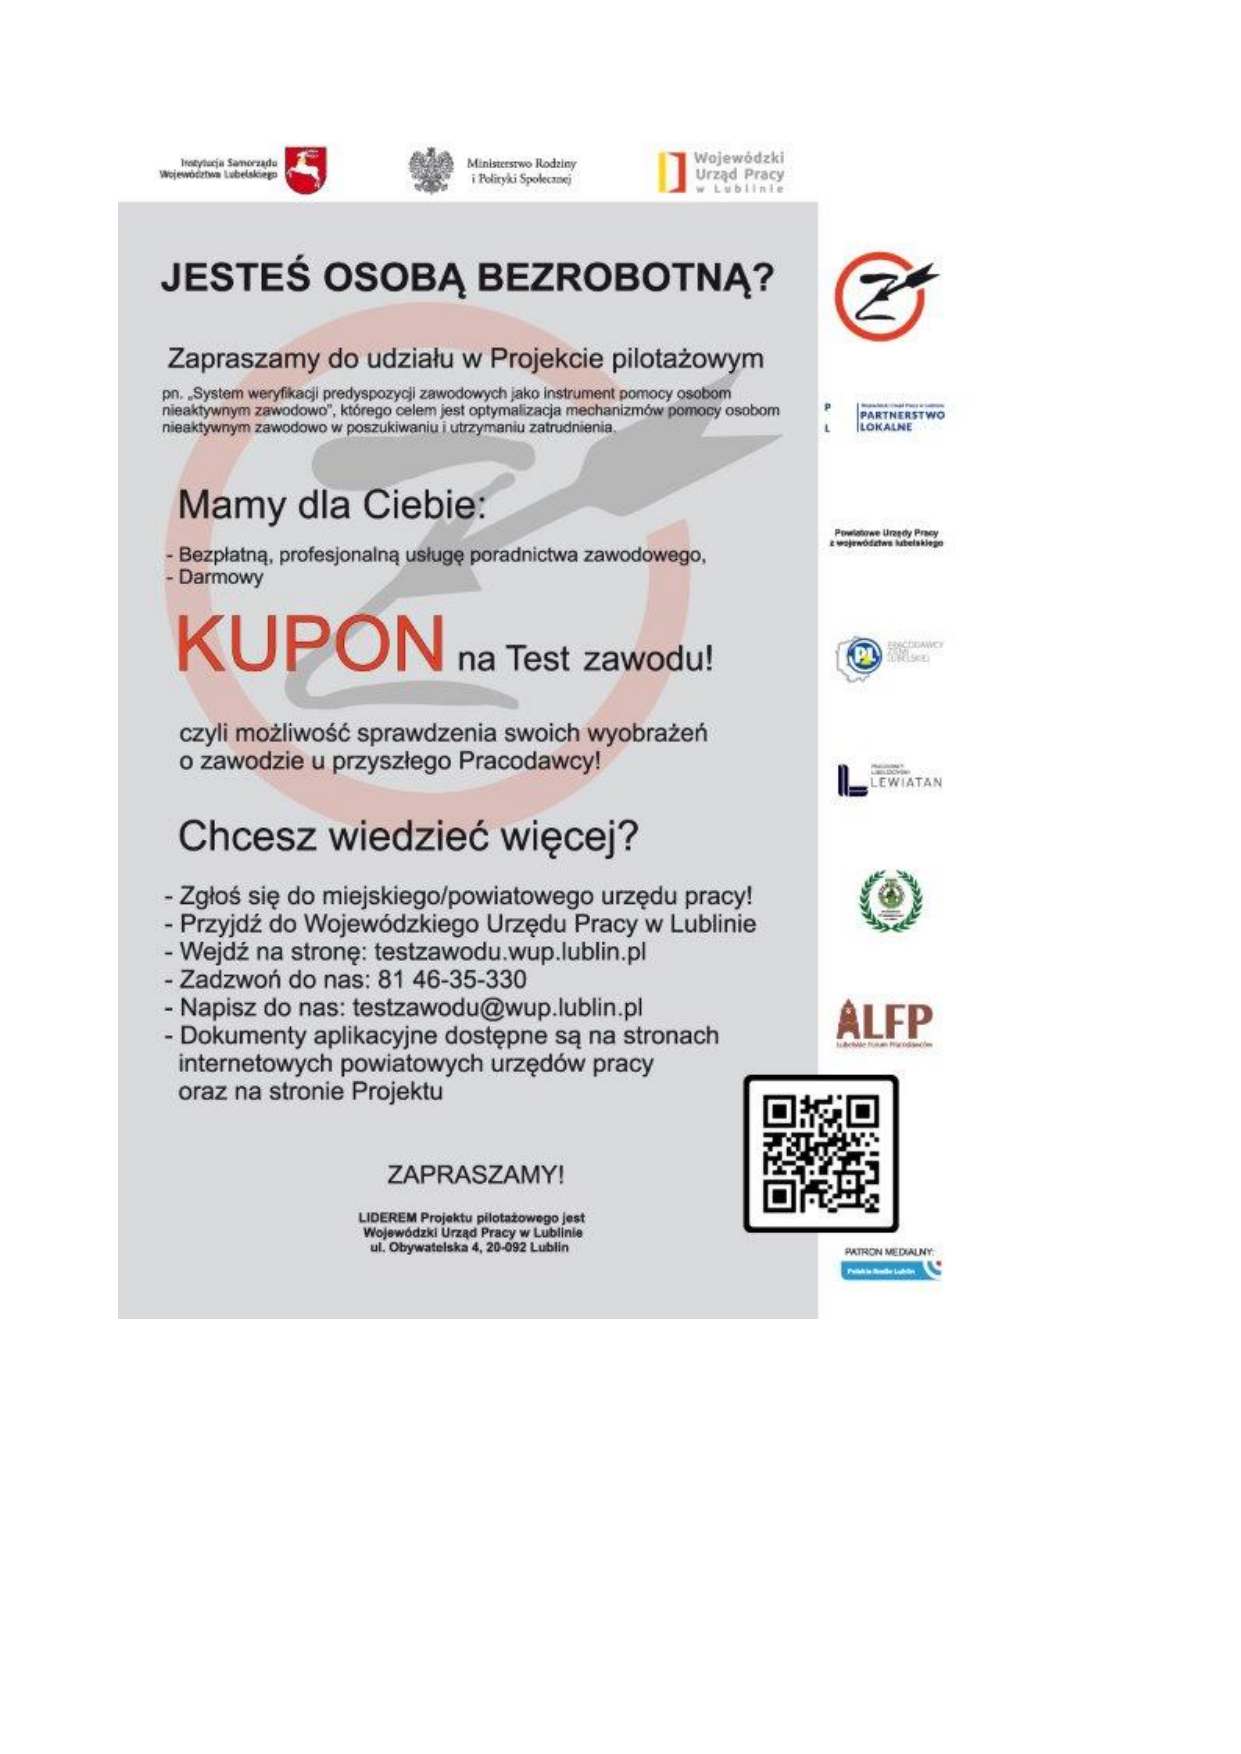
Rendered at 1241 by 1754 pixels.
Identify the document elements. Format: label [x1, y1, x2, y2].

picture [118, 118, 973, 1319]
